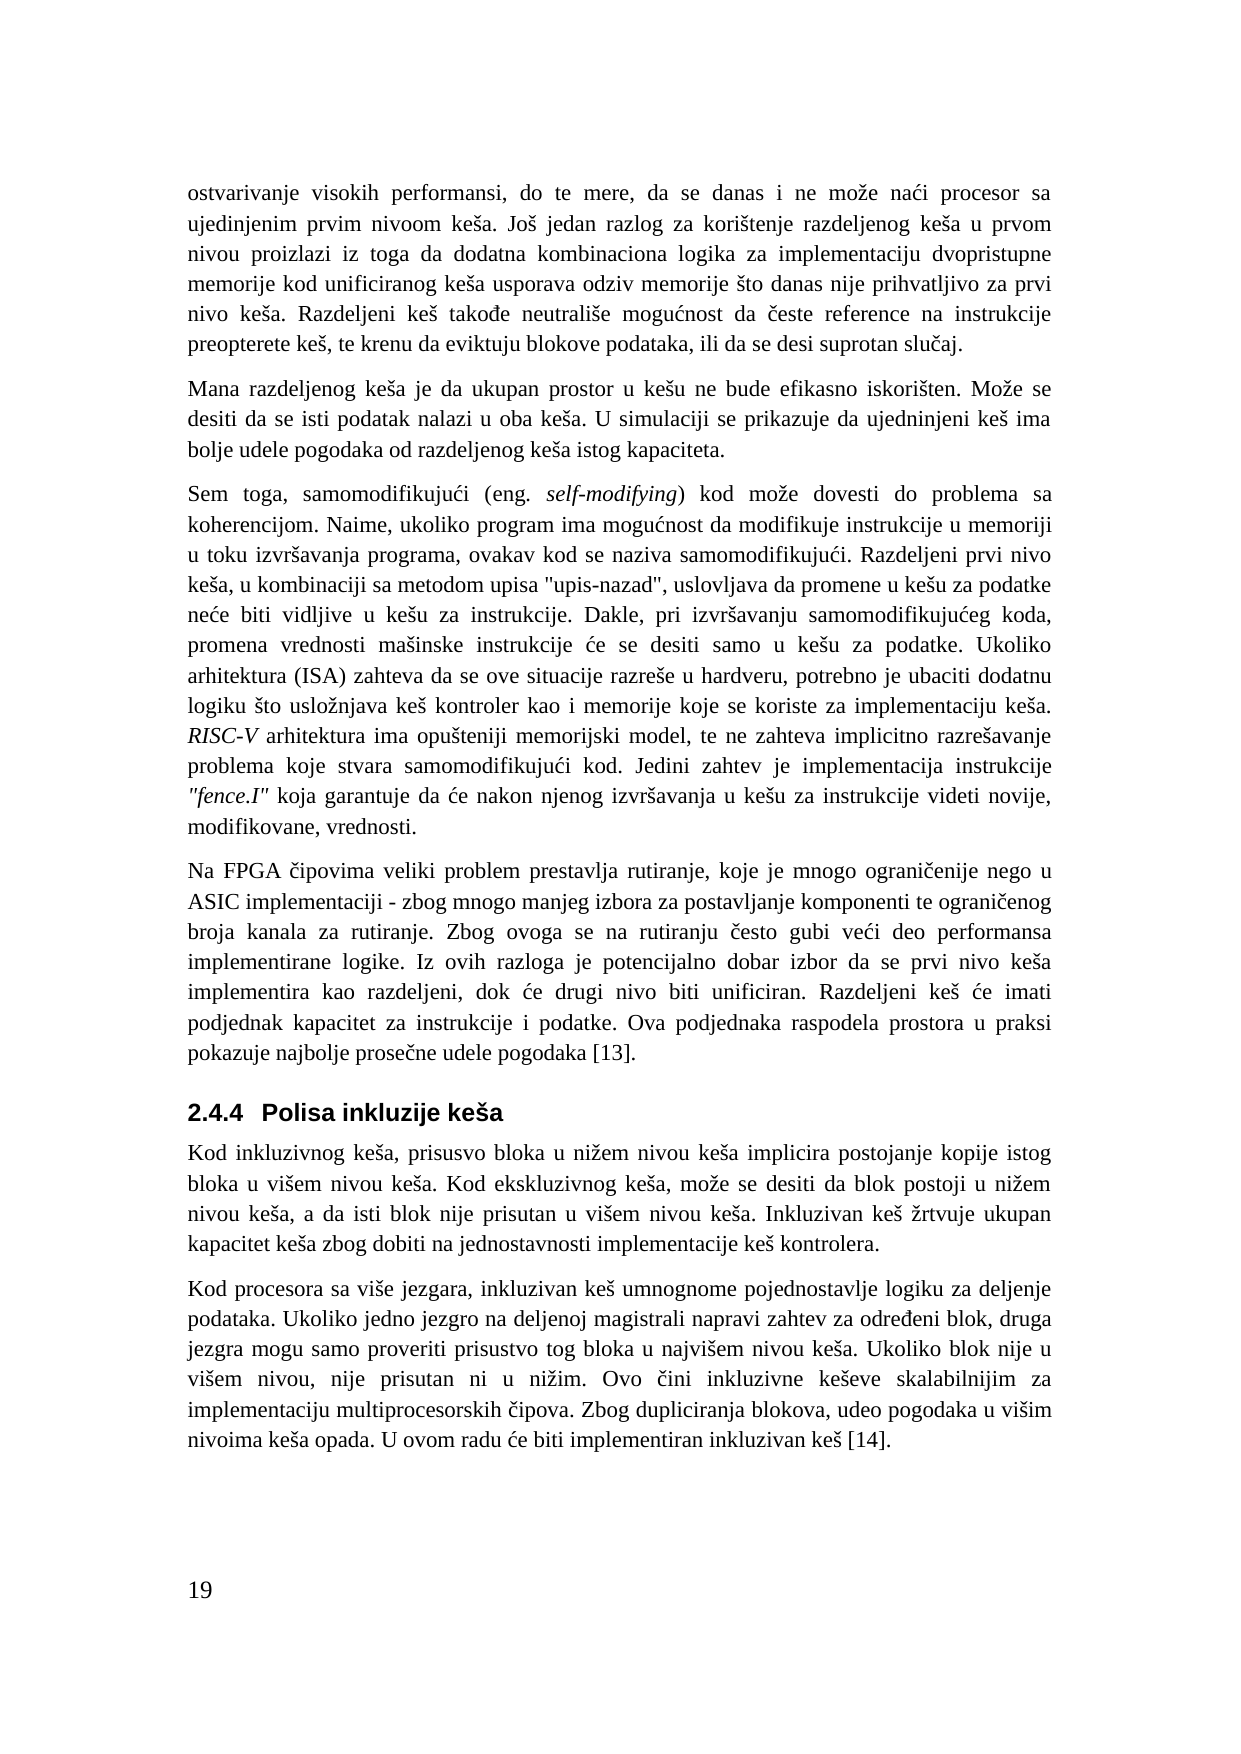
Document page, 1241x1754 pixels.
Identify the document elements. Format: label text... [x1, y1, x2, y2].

text Sem toga, samomodifikujući (eng. self-modifying) kod može dovesti do problema sa koherencijom. Naime, ukoliko program ima mogućnost da modifikuje instrukcije u memoriji u toku izvršavanja programa, ovakav kod se naziva samomodifikujući. Razdeljeni prvi nivo keša, u kombinaciji sa metodom upisa "upis-nazad", uslovljava da promene u kešu za podatke neće biti vidljive u kešu za instrukcije. Dakle, pri izvršavanju samomodifikujućeg koda, promena vrednosti mašinske instrukcije će se desiti samo u kešu za podatke. Ukoliko arhitektura (ISA) zahteva da se ove situacije razreše u hardveru, potrebno je ubaciti dodatnu logiku što usložnjava keš kontroler kao i memorije koje se koriste za implementaciju keša. RISC-V arhitektura ima opušteniji memorijski model, te ne zahteva implicitno razrešavanje problema koje stvara samomodifikujući kod. Jedini zahtev je implementacija instrukcije "fence.I" koja garantuje da će nakon njenog izvršavanja u kešu za instrukcije videti novije, modifikovane, vrednosti. [187, 481, 1053, 839]
text Kod inkluzivnog keša, prisusvo bloka u nižem nivou keša implicira postojanje kopije istog bloka u višem nivou keša. Kod ekskluzivnog keša, može se desiti da blok postoji u nižem nivou keša, a da isti blok nije prisutan u višem nivou keša. Inkluzivan keš žrtvuje ukupan kapacitet keša zbog dobiti na jednostavnosti implementacije keš kontrolera. [187, 1139, 1053, 1256]
text Kod procesora sa više jezgara, inkluzivan keš umnognome pojednostavlje logiku za deljenje podataka. Ukoliko jedno jezgro na deljenoj magistrali napravi zahtev za određeni blok, druga jezgra mogu samo proveriti prisustvo tog bloka u najvišem nivou keša. Ukoliko blok nije u višem nivou, nije prisutan ni u nižim. Ovo čini inkluzivne keševe skalabilnijim za implementaciju multiprocesorskih čipova. Zbog dupliciranja blokova, udeo pogodaka u višim nivoima keša opada. U ovom radu će biti implementiran inkluzivan keš [14]. [187, 1275, 1053, 1452]
text ostvarivanje visokih performansi, do te mere, da se danas i ne može naći procesor sa ujedinjenim prvim nivoom keša. Još jedan razlog za korištenje razdeljenog keša u prvom nivou proizlazi iz toga da dodatna kombinaciona logika za implementaciju dvopristupne memorije kod unificiranog keša usporava odziv memorije što danas nije prihvatljivo za prvi nivo keša. Razdeljeni keš takođe neutrališe mogućnost da česte reference na instrukcije preopterete keš, te krenu da eviktuju blokove podataka, ili da se desi suprotan slučaj. [187, 179, 1053, 357]
subtitle Polisa inkluzije keša [187, 1098, 1053, 1127]
text Na FPGA čipovima veliki problem prestavlja rutiranje, koje je mnogo ograničenije nego u ASIC implementaciji - zbog mnogo manjeg izbora za postavljanje komponenti te ograničenog broja kanala za rutiranje. Zbog ovoga se na rutiranju često gubi veći deo performansa implementirane logike. Iz ovih razloga je potencijalno dobar izbor da se prvi nivo keša implementira kao razdeljeni, dok će drugi nivo biti unificiran. Razdeljeni keš će imati podjednak kapacitet za instrukcije i podatke. Ova podjednaka raspodela prostora u praksi pokazuje najbolje prosečne udele pogodaka [13]. [187, 858, 1053, 1065]
text Mana razdeljenog keša je da ukupan prostor u kešu ne bude efikasno iskorišten. Može se desiti da se isti podatak nalazi u oba keša. U simulaciji se prikazuje da ujedninjeni keš ima bolje udele pogodaka od razdeljenog keša istog kapaciteta. [187, 375, 1053, 462]
